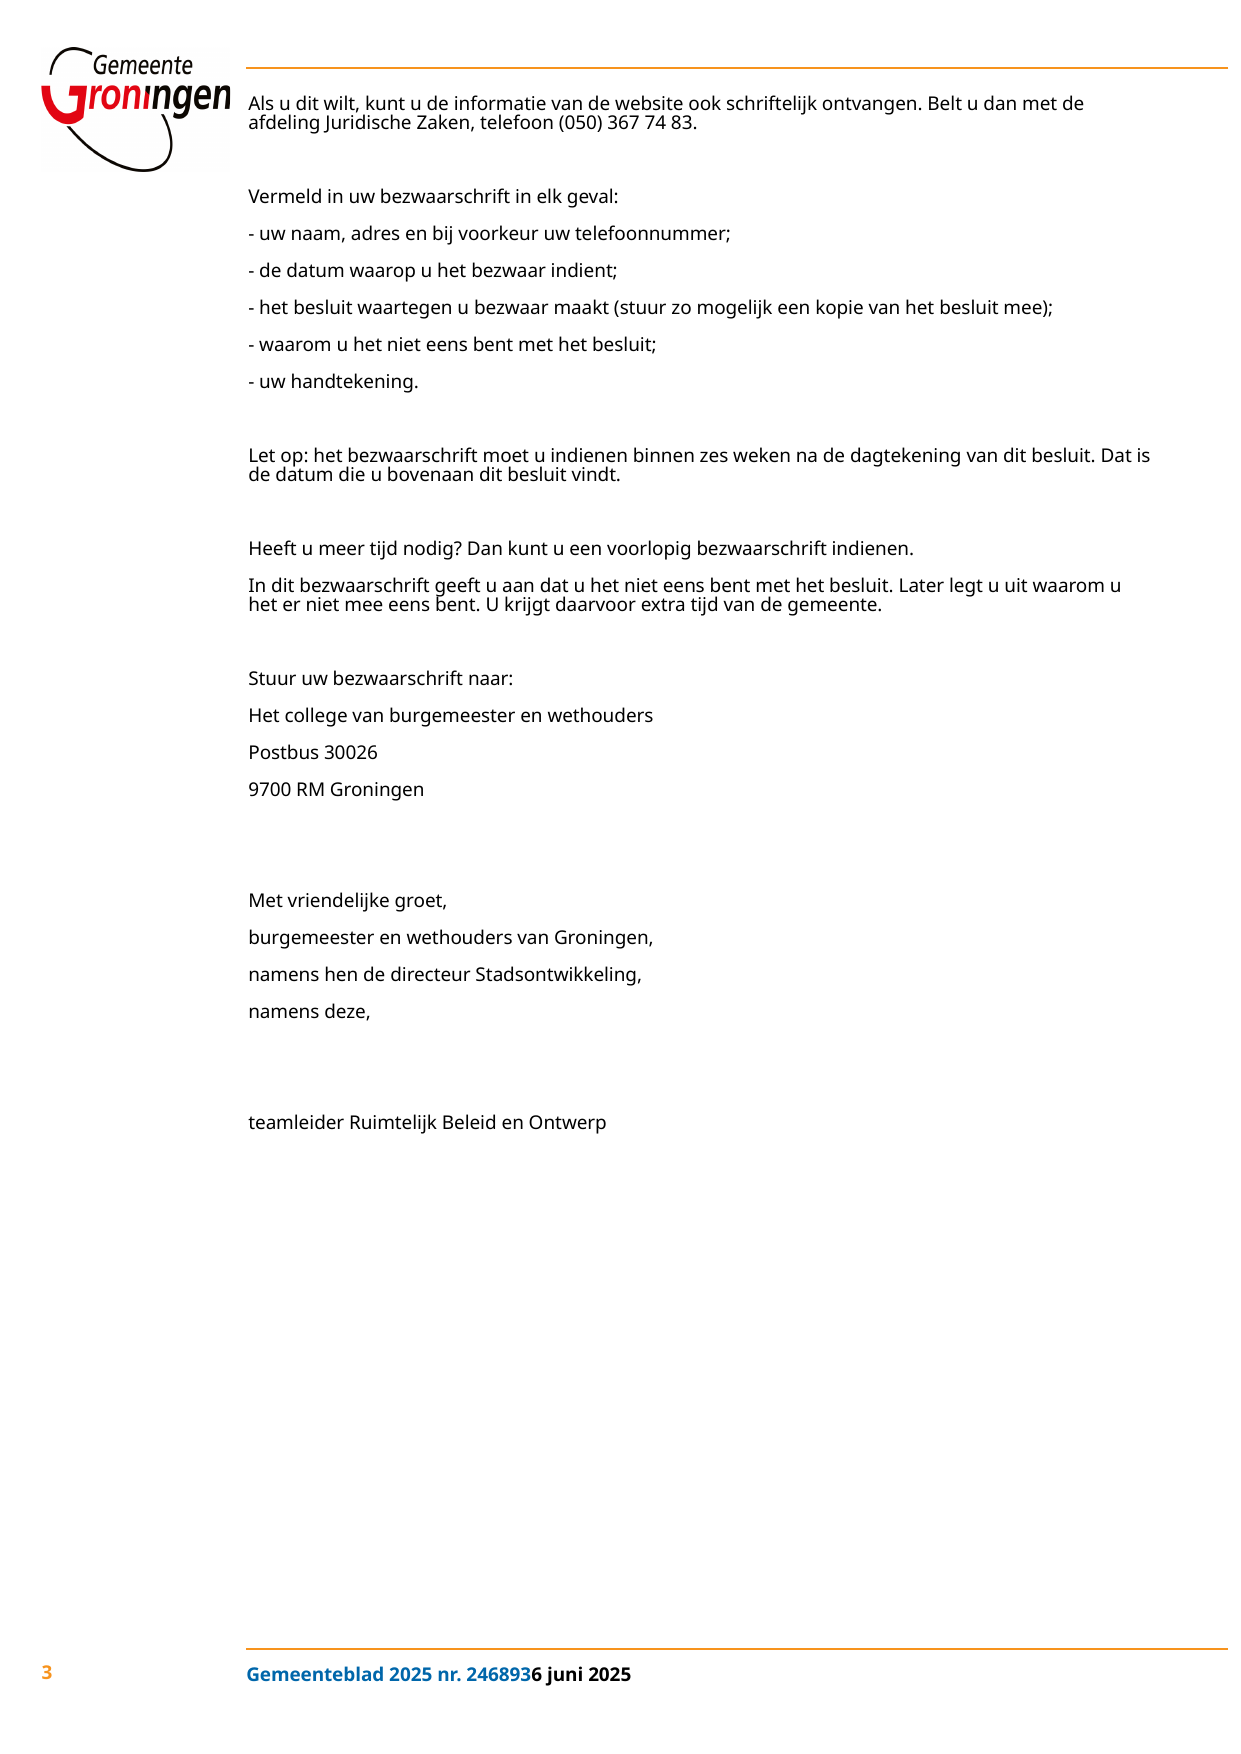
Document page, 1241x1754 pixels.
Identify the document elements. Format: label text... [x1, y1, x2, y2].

text Het college van burgemeester en wethouders [248, 707, 1152, 727]
text Postbus 30026 [248, 744, 1152, 763]
text - uw handtekening. [248, 373, 1152, 392]
text In dit bezwaarschrift geeft u aan dat u het niet eens bent met het besluit. Later legt u uit waarom u het er niet mee eens bent. U krijgt daarvoor extra tijd van de gemeente. [248, 577, 1152, 616]
text 9700 RM Groningen [248, 781, 1152, 801]
text namens deze, [248, 1003, 1152, 1022]
text - de datum waarop u het bezwaar indient; [248, 262, 1152, 281]
text burgemeester en wethouders van Groningen, [248, 929, 1152, 948]
text - waarom u het niet eens bent met het besluit; [248, 336, 1152, 355]
text Als u dit wilt, kunt u de informatie van de website ook schriftelijk ontvangen. Belt u dan met de afdeling Juridische Zaken, telefoon (050) 367 74 83. [248, 95, 1152, 133]
picture [41, 47, 231, 172]
text namens hen de directeur Stadsontwikkeling, [248, 966, 1152, 985]
text - het besluit waartegen u bezwaar maakt (stuur zo mogelijk een kopie van het besluit mee); [248, 299, 1152, 318]
text Stuur uw bezwaarschrift naar: [248, 670, 1152, 689]
text Vermeld in uw bezwaarschrift in elk geval: [248, 188, 1152, 207]
text Met vriendelijke groet, [248, 892, 1152, 911]
text Heeft u meer tijd nodig? Dan kunt u een voorlopig bezwaarschrift indienen. [248, 540, 1152, 559]
text - uw naam, adres en bij voorkeur uw telefoonnummer; [248, 225, 1152, 244]
text teamleider Ruimtelijk Beleid en Ontwerp [248, 1114, 1152, 1133]
text Let op: het bezwaarschrift moet u indienen binnen zes weken na de dagtekening van dit besluit. Dat is de datum die u bovenaan dit besluit vindt. [248, 447, 1152, 485]
